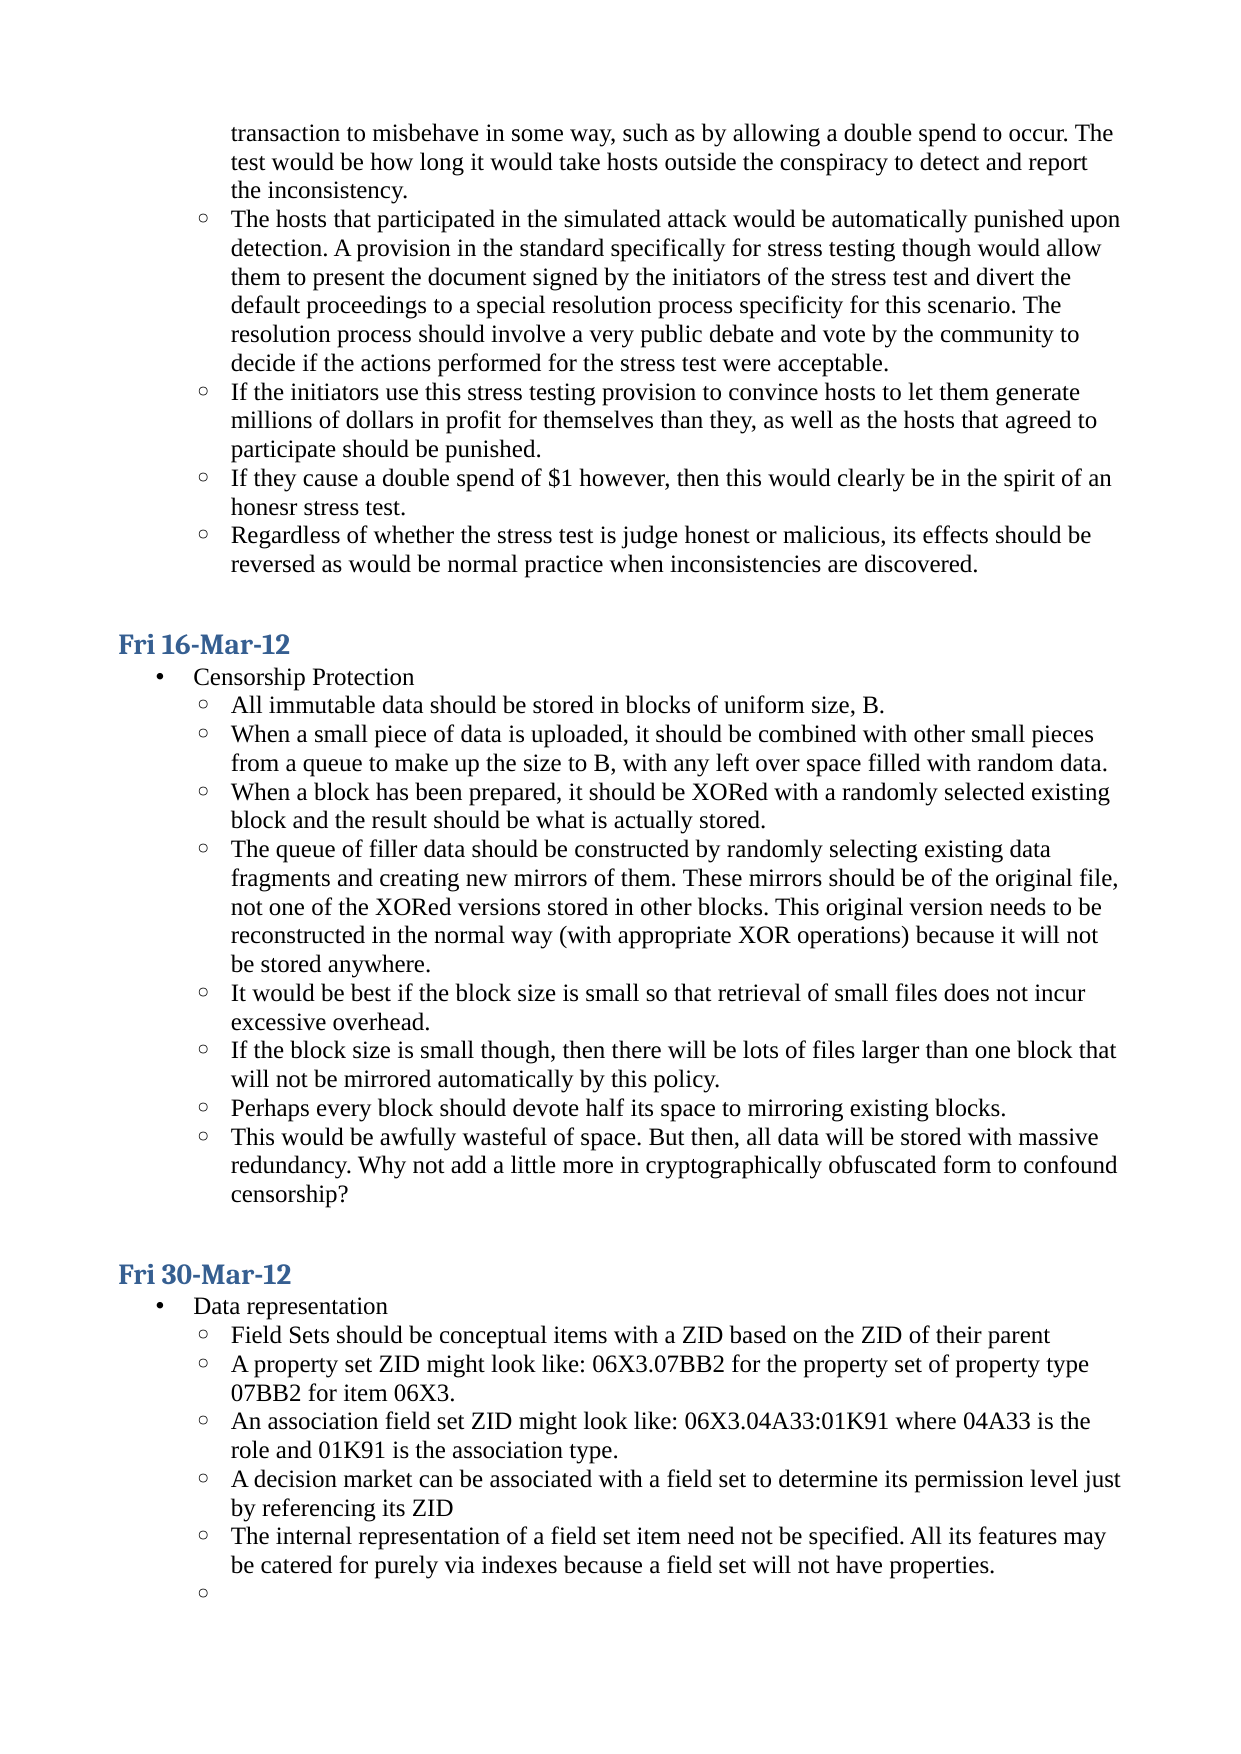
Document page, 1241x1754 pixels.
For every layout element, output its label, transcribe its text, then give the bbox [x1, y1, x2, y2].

list The hosts that participated in the simulated attack would be automatically punished upon detection. A provision in the standard specifically for stress testing though would allow them to present the document signed by the initiators of the stress test and divert the default proceedings to a special resolution process specificity for this scenario. The resolution process should involve a very public debate and vote by the community to decide if the actions performed for the stress test were acceptable. [193, 204, 1122, 377]
subtitle Fri 30-Mar-12 [118, 1258, 1122, 1291]
subtitle Fri 16-Mar-12 [118, 628, 1122, 662]
list If they cause a double spend of $1 however, then this would clearly be in the spirit of an honesr stress test. [193, 463, 1122, 521]
list Field Sets should be conceptual items with a ZID based on the ZID of their parent [193, 1320, 1122, 1349]
list transaction to misbehave in some way, such as by allowing a double spend to occur. The test would be how long it would take hosts outside the conspiracy to detect and report the inconsistency. [193, 118, 1122, 204]
list The internal representation of a field set item need not be specified. All its features may be catered for purely via indexes because a field set will not have properties. [193, 1521, 1122, 1579]
list A property set ZID might look like: 06X3.07BB2 for the property set of property type 07BB2 for item 06X3. [193, 1349, 1122, 1406]
list The queue of filler data should be constructed by randomly selecting existing data fragments and creating new mirrors of them. These mirrors should be of the original file, not one of the XORed versions stored in other blocks. This original version needs to be reconstructed in the normal way (with appropriate XOR operations) because it will not be stored anywhere. [193, 834, 1122, 978]
list Censorship Protection [156, 662, 1122, 690]
list A decision market can be associated with a field set to determine its permission level just by referencing its ZID [193, 1464, 1122, 1521]
list When a block has been prepared, it should be XORed with a randomly selected existing block and the result should be what is actually stored. [193, 777, 1122, 834]
list If the block size is small though, then there will be lots of files larger than one block that will not be mirrored automatically by this policy. [193, 1035, 1122, 1093]
list Perhaps every block should devote half its space to mirroring existing blocks. [193, 1093, 1122, 1122]
list Data representation [156, 1291, 1122, 1320]
list This would be awfully wasteful of space. But then, all data will be stored with massive redundancy. Why not add a little more in cryptographically obfuscated form to confound censorship? [193, 1122, 1122, 1208]
list An association field set ZID might look like: 06X3.04A33:01K91 where 04A33 is the role and 01K91 is the association type. [193, 1406, 1122, 1464]
list When a small piece of data is uploaded, it should be combined with other small pieces from a queue to make up the size to B, with any left over space filled with random data. [193, 719, 1122, 777]
list It would be best if the block size is small so that retrieval of small files does not incur excessive overhead. [193, 978, 1122, 1035]
list If the initiators use this stress testing provision to convince hosts to let them generate millions of dollars in profit for themselves than they, as well as the hosts that agreed to participate should be punished. [193, 377, 1122, 463]
list Regardless of whether the stress test is judge honest or malicious, its effects should be reversed as would be normal practice when inconsistencies are discovered. [193, 521, 1122, 578]
list All immutable data should be stored in blocks of uniform size, B. [193, 690, 1122, 719]
